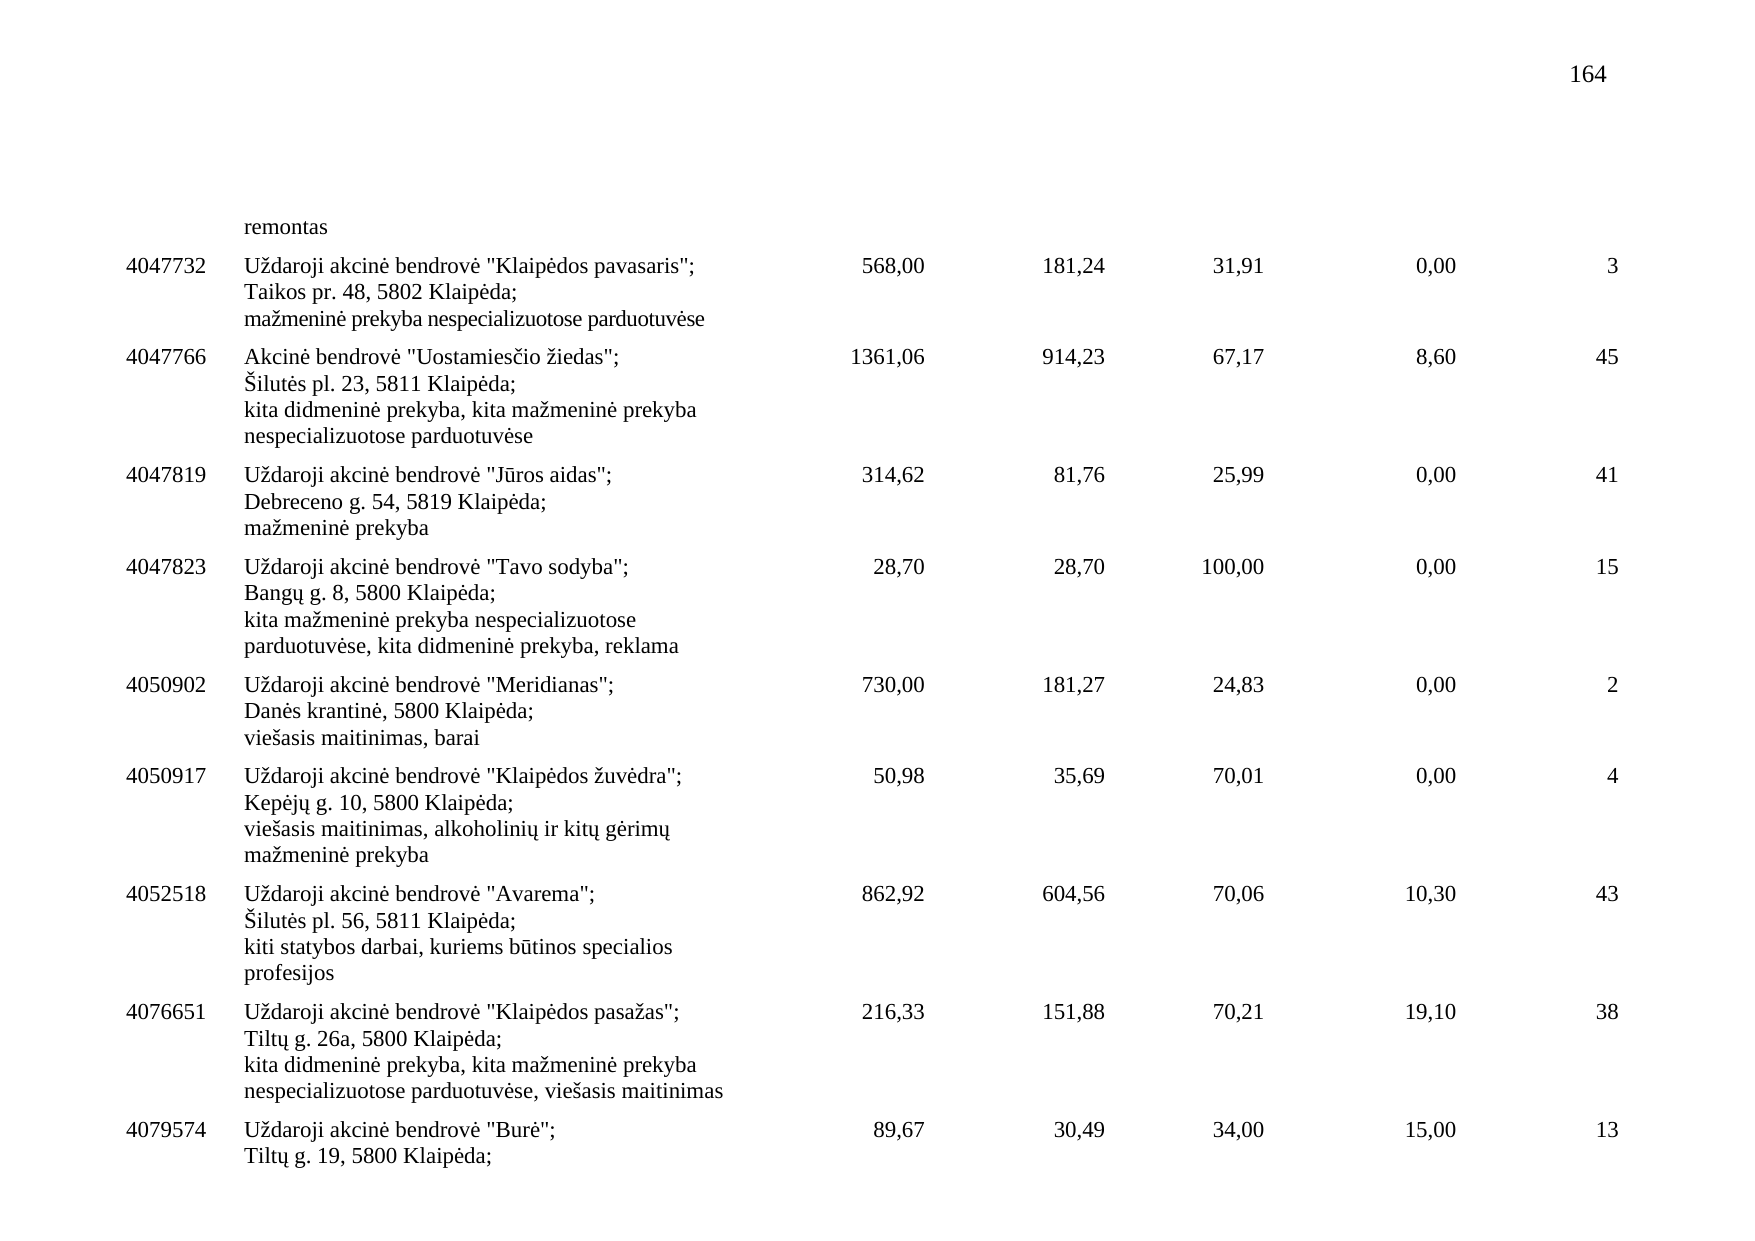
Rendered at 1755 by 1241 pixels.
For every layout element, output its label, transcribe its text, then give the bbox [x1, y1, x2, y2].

table_cell Uždaroji akcinė bendrovė "Klaipėdos žuvėdra"; Kepėjų g. 10, 5800 Klaipėda; viešasis maitinimas, alkoholinių ir kitų gėrimų mažmeninė prekyba [233, 756, 749, 874]
table_cell Uždaroji akcinė bendrovė "Klaipėdos pavasaris"; Taikos pr. 48, 5802 Klaipėda; mažmeninė prekyba nespecializuotose parduotuvėse [233, 246, 749, 337]
table_cell 25,99 [1122, 455, 1281, 547]
table_cell [750, 207, 941, 246]
table_cell 1361,06 [750, 337, 941, 455]
table_cell 4050902 [100, 665, 233, 756]
table_cell 914,23 [941, 337, 1122, 455]
table_cell 0,00 [1281, 756, 1473, 874]
table_cell 0,00 [1281, 547, 1473, 664]
table_cell 15,00 [1281, 1110, 1473, 1169]
table_cell 38 [1473, 992, 1636, 1110]
table_cell 35,69 [941, 756, 1122, 874]
table_cell 28,70 [941, 547, 1122, 664]
table_cell [1281, 207, 1473, 246]
table_cell 67,17 [1122, 337, 1281, 455]
table_cell Uždaroji akcinė bendrovė "Meridianas"; Danės krantinė, 5800 Klaipėda; viešasis maitinimas, barai [233, 665, 749, 756]
table_cell Uždaroji akcinė bendrovė "Tavo sodyba"; Bangų g. 8, 5800 Klaipėda; kita mažmeninė prekyba nespecializuotose parduotuvėse, kita didmeninė prekyba, reklama [233, 547, 749, 664]
table_cell 0,00 [1281, 246, 1473, 337]
table_cell 4052518 [100, 874, 233, 992]
table_cell 81,76 [941, 455, 1122, 547]
table_cell [1473, 207, 1636, 246]
table_cell 0,00 [1281, 455, 1473, 547]
table_cell [100, 207, 233, 246]
table_cell remontas [233, 207, 749, 246]
table_cell 43 [1473, 874, 1636, 992]
table_cell Akcinė bendrovė "Uostamiesčio žiedas"; Šilutės pl. 23, 5811 Klaipėda; kita didmeninė prekyba, kita mažmeninė prekyba nespecializuotose parduotuvėse [233, 337, 749, 455]
table_cell 30,49 [941, 1110, 1122, 1169]
table_cell Uždaroji akcinė bendrovė "Avarema"; Šilutės pl. 56, 5811 Klaipėda; kiti statybos darbai, kuriems būtinos specialios profesijos [233, 874, 749, 992]
table_cell 604,56 [941, 874, 1122, 992]
table_cell 4 [1473, 756, 1636, 874]
table_cell [1122, 207, 1281, 246]
table_cell Uždaroji akcinė bendrovė "Jūros aidas"; Debreceno g. 54, 5819 Klaipėda; mažmeninė prekyba [233, 455, 749, 547]
table_cell 100,00 [1122, 547, 1281, 664]
table_cell 19,10 [1281, 992, 1473, 1110]
table_cell 45 [1473, 337, 1636, 455]
table_cell 862,92 [750, 874, 941, 992]
table_cell 8,60 [1281, 337, 1473, 455]
table_cell 4047819 [100, 455, 233, 547]
table_cell 31,91 [1122, 246, 1281, 337]
table_cell 4047766 [100, 337, 233, 455]
table_cell 4079574 [100, 1110, 233, 1169]
table_cell 314,62 [750, 455, 941, 547]
table_cell 10,30 [1281, 874, 1473, 992]
table_cell 70,06 [1122, 874, 1281, 992]
table_cell 50,98 [750, 756, 941, 874]
table_cell 151,88 [941, 992, 1122, 1110]
table_cell Uždaroji akcinė bendrovė "Klaipėdos pasažas"; Tiltų g. 26a, 5800 Klaipėda; kita didmeninė prekyba, kita mažmeninė prekyba nespecializuotose parduotuvėse, viešasis maitinimas [233, 992, 749, 1110]
table_cell 41 [1473, 455, 1636, 547]
table_cell 4050917 [100, 756, 233, 874]
table_cell [941, 207, 1122, 246]
table_cell 34,00 [1122, 1110, 1281, 1169]
table_cell 89,67 [750, 1110, 941, 1169]
table_cell 70,01 [1122, 756, 1281, 874]
table_cell Uždaroji akcinė bendrovė "Burė"; Tiltų g. 19, 5800 Klaipėda; [233, 1110, 749, 1169]
table_cell 13 [1473, 1110, 1636, 1169]
table_cell 15 [1473, 547, 1636, 664]
table_cell 3 [1473, 246, 1636, 337]
table_cell 4047732 [100, 246, 233, 337]
table_cell 24,83 [1122, 665, 1281, 756]
table_cell 70,21 [1122, 992, 1281, 1110]
table_cell 181,27 [941, 665, 1122, 756]
table_cell 216,33 [750, 992, 941, 1110]
table_cell 568,00 [750, 246, 941, 337]
table_cell 4076651 [100, 992, 233, 1110]
table_cell 0,00 [1281, 665, 1473, 756]
table_cell 28,70 [750, 547, 941, 664]
table_cell 181,24 [941, 246, 1122, 337]
table_cell 4047823 [100, 547, 233, 664]
table_cell 2 [1473, 665, 1636, 756]
table_cell 730,00 [750, 665, 941, 756]
